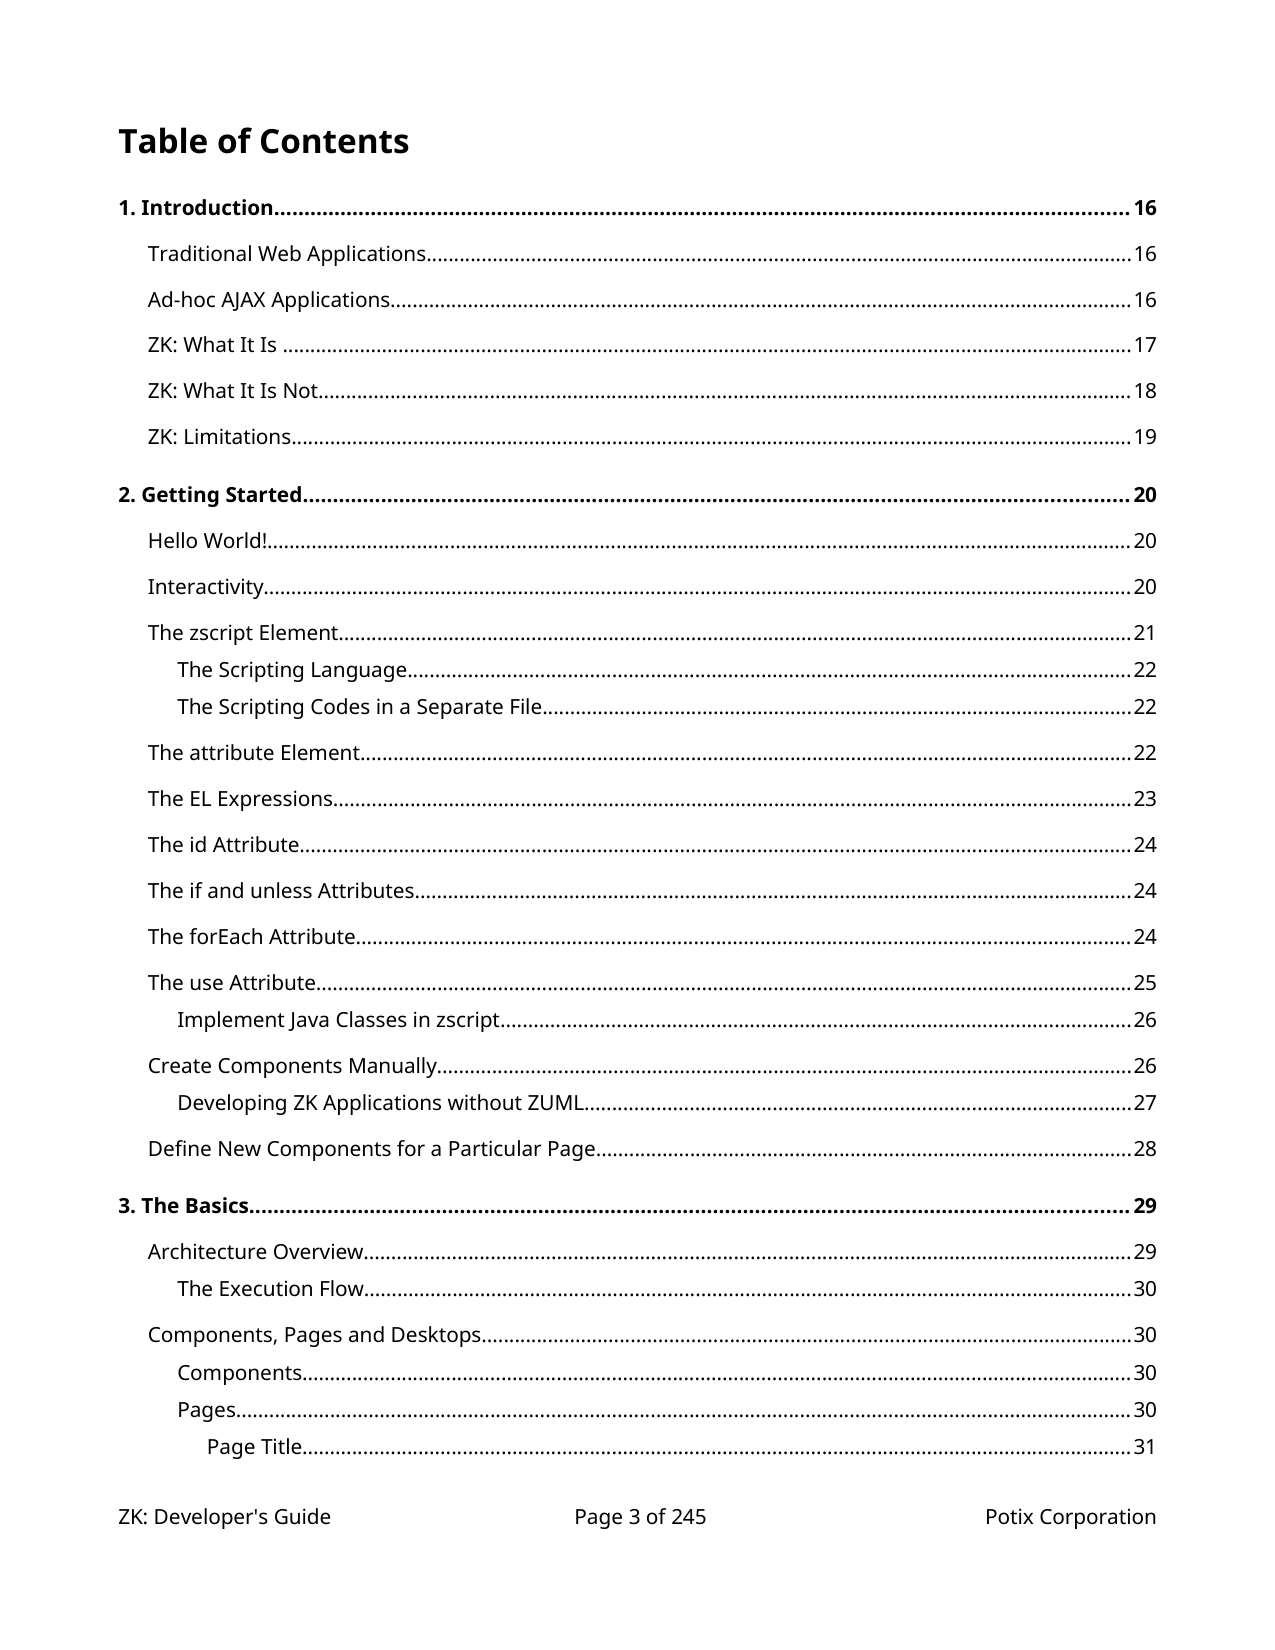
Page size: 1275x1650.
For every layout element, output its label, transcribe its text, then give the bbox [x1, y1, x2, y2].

text The if and unless Attributes 24 [148, 876, 1157, 904]
text The attribute Element 22 [148, 738, 1157, 766]
text ZK: Limitations 19 [148, 422, 1157, 451]
subtitle Table of Contents [118, 118, 1157, 163]
text 1. Introduction 16 [118, 193, 1157, 221]
text Ad-hoc AJAX Applications 16 [148, 285, 1157, 313]
text ZK: What It Is 17 [148, 331, 1157, 359]
text 3. The Basics 29 [118, 1192, 1157, 1220]
text The Scripting Codes in a Separate File 22 [177, 692, 1157, 720]
text Page Title 31 [207, 1432, 1157, 1460]
text The Execution Flow 30 [177, 1274, 1157, 1303]
text Pages 30 [177, 1395, 1157, 1423]
text Architecture Overview 29 [148, 1237, 1157, 1266]
text Traditional Web Applications 16 [148, 239, 1157, 267]
text The Scripting Language 22 [177, 655, 1157, 683]
text Define New Components for a Particular Page 28 [148, 1134, 1157, 1162]
text Components, Pages and Desktops 30 [148, 1321, 1157, 1349]
text 2. Getting Started 20 [118, 480, 1157, 508]
text Hello World! 20 [148, 526, 1157, 554]
text The EL Expressions 23 [148, 784, 1157, 812]
text Create Components Manually 26 [148, 1051, 1157, 1079]
text Developing ZK Applications without ZUML 27 [177, 1088, 1157, 1116]
text The id Attribute 24 [148, 830, 1157, 858]
text The forEach Attribute 24 [148, 922, 1157, 950]
text The zscript Element 21 [148, 618, 1157, 646]
text Components 30 [177, 1358, 1157, 1386]
text ZK: What It Is Not 18 [148, 377, 1157, 405]
text Interactivity 20 [148, 572, 1157, 600]
text The use Attribute 25 [148, 968, 1157, 996]
text Implement Java Classes in zscript 26 [177, 1005, 1157, 1033]
